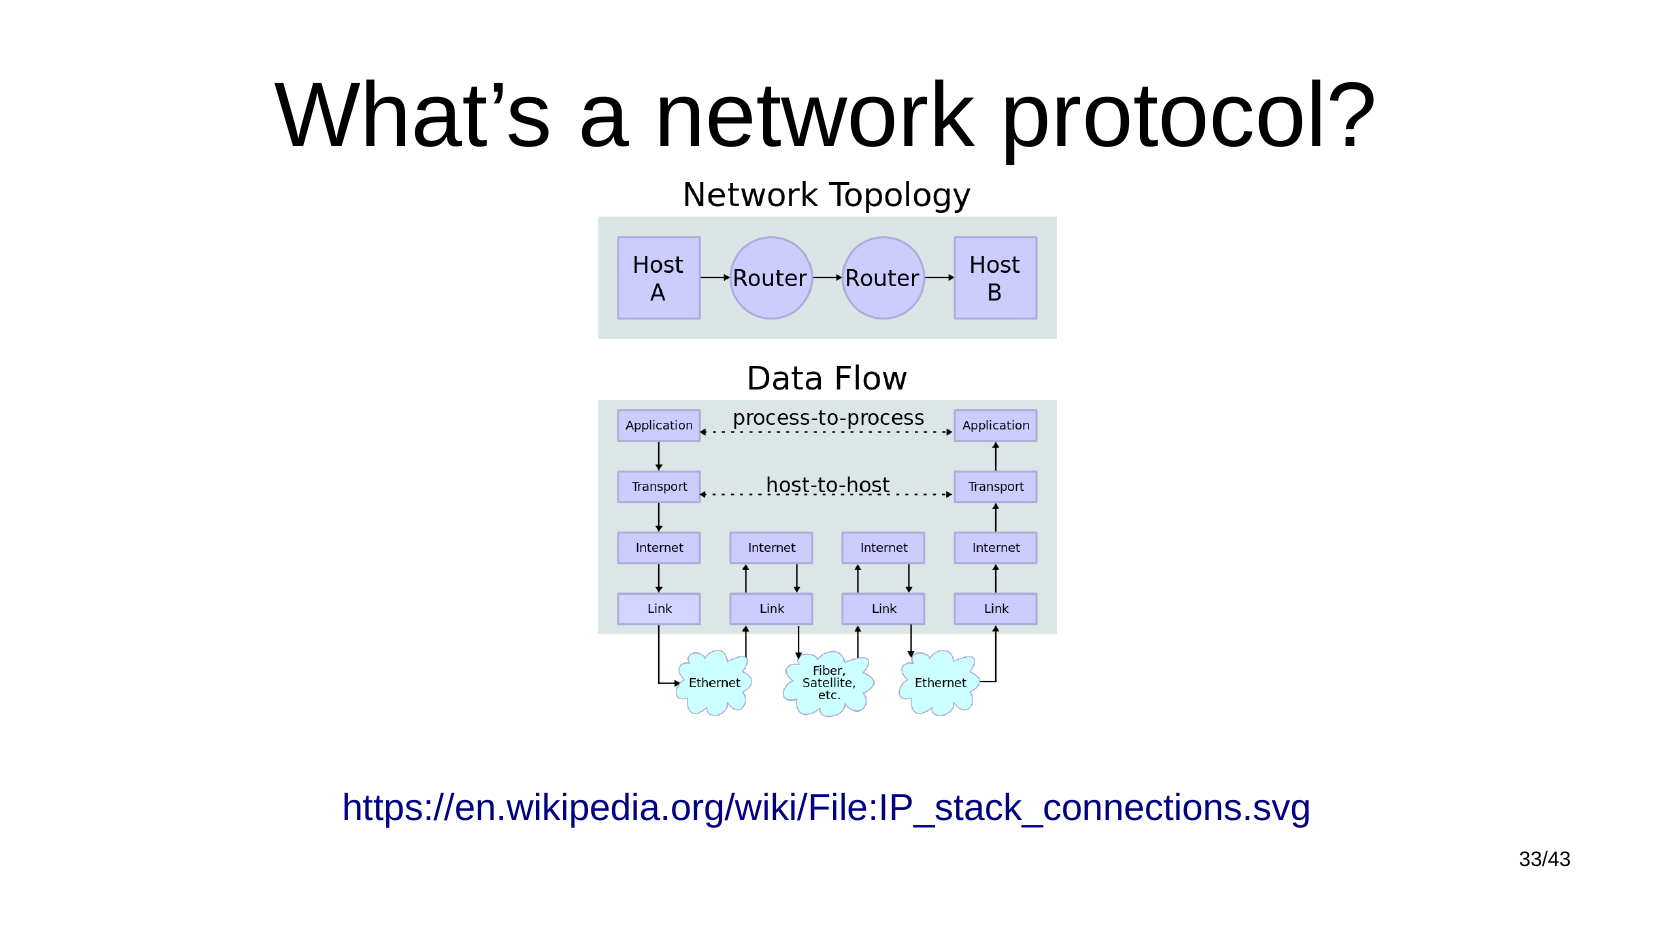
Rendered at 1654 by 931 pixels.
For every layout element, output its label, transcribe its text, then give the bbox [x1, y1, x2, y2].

text_box https://en.wikipedia.org/wiki/File:IP_stack_connections.svg [327, 779, 1327, 837]
title What’s a network protocol? [82, 37, 1571, 193]
picture [577, 165, 1077, 756]
